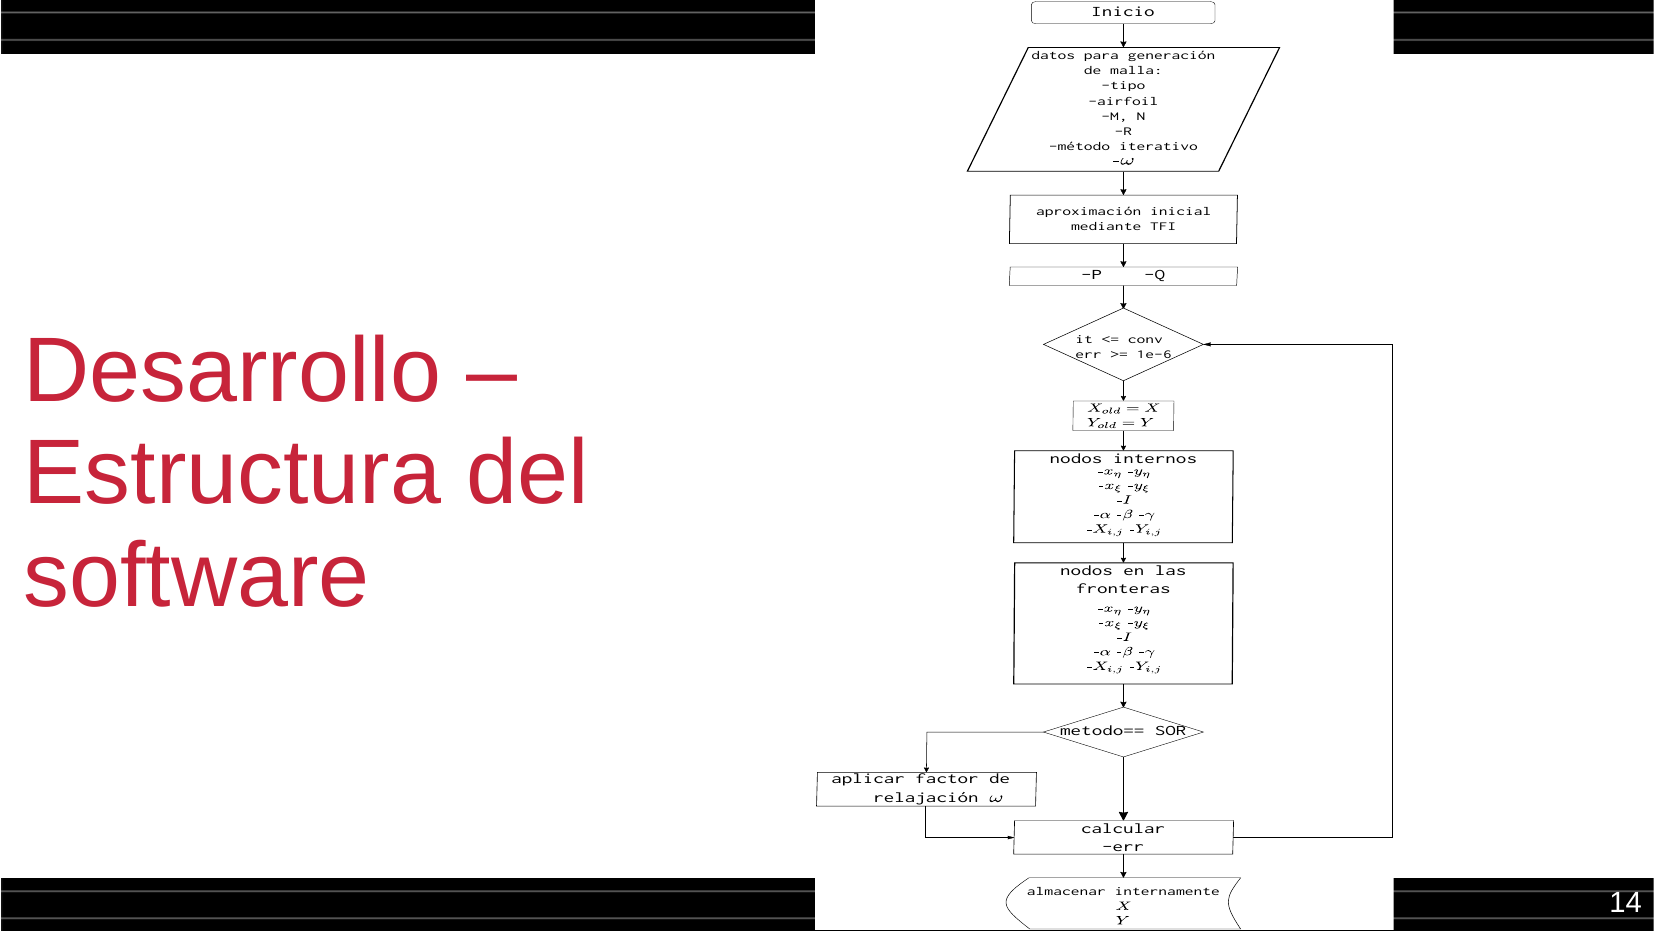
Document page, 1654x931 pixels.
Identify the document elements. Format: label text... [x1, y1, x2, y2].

picture [1, 0, 1654, 931]
title Desarrollo – Estructura del software [23, 318, 674, 626]
